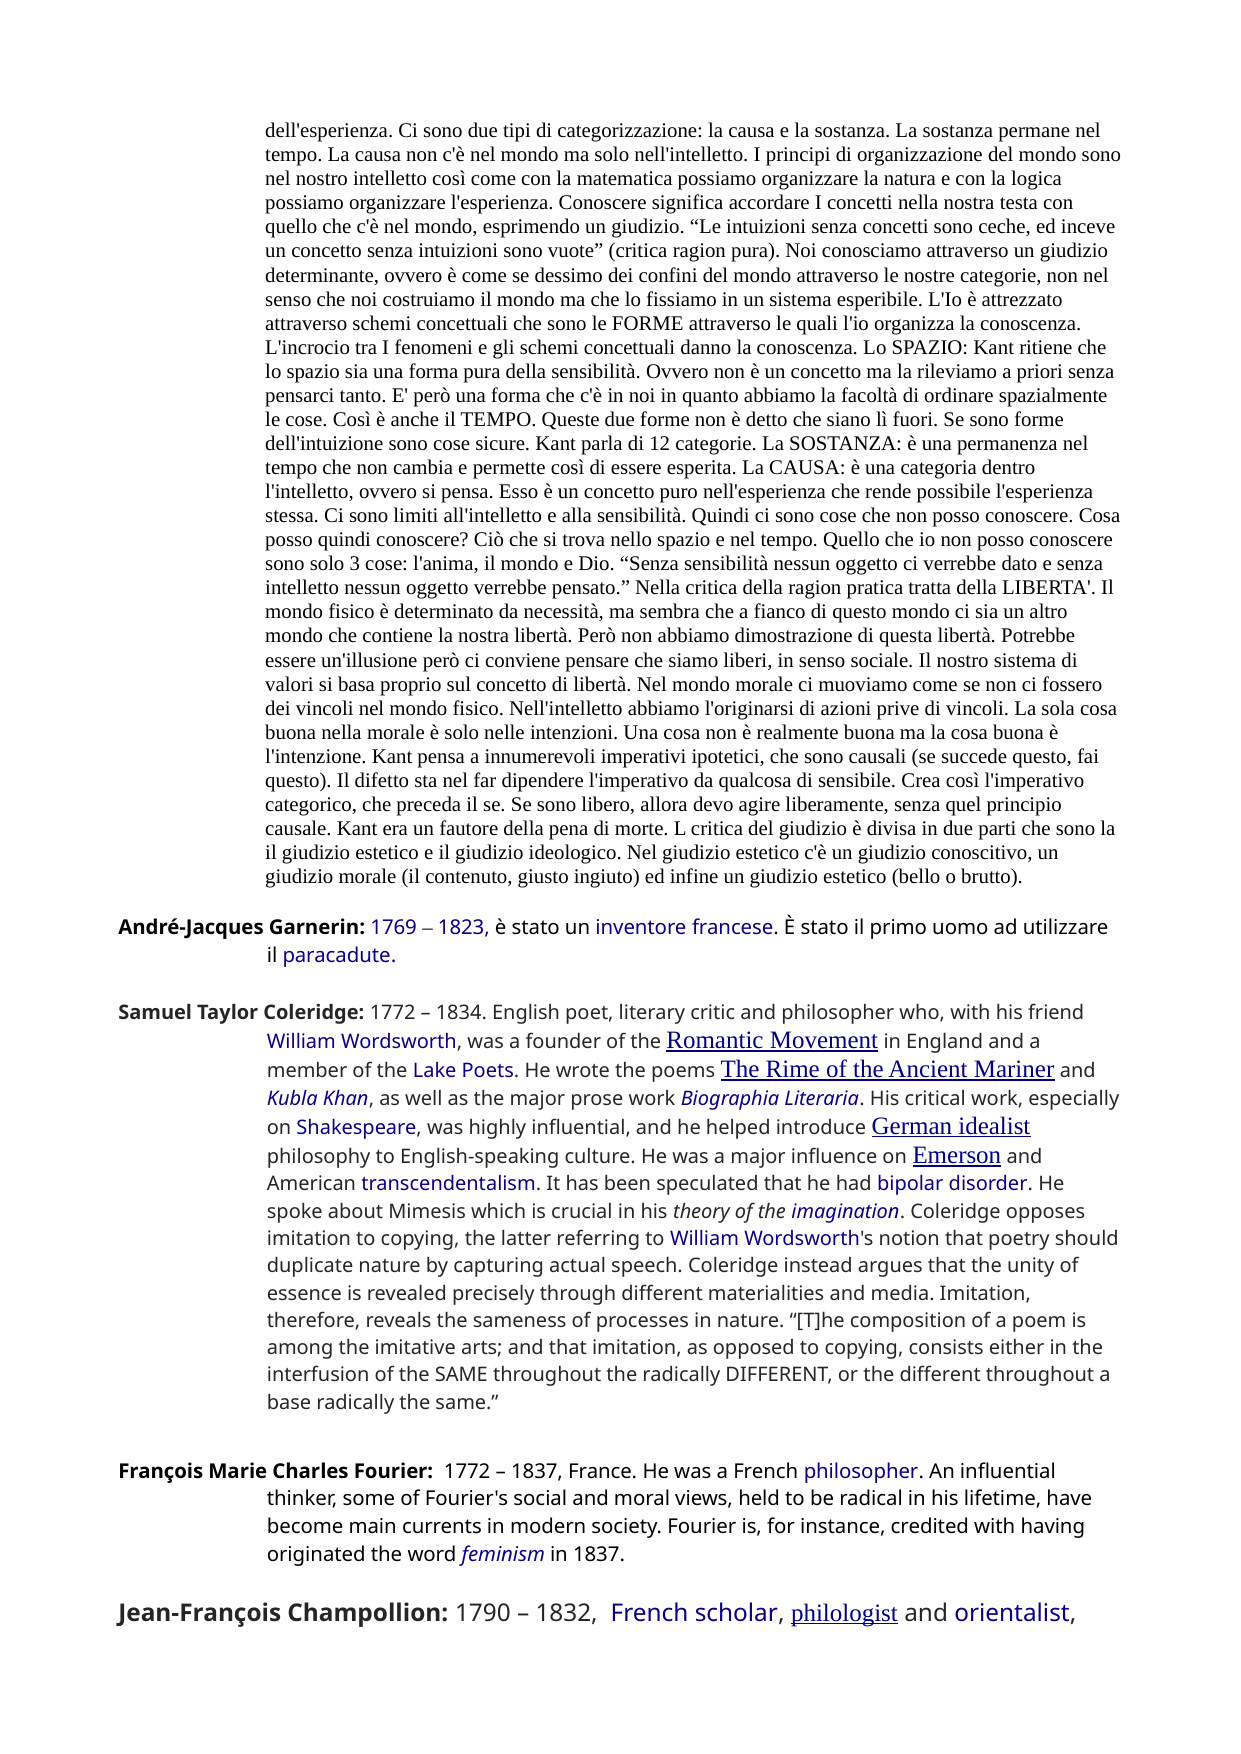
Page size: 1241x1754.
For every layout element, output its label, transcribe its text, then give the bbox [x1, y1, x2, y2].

text Jean-François Champollion: 1790 – 1832, French scholar, philologist and orientalist, [118, 1595, 1122, 1628]
text André-Jacques Garnerin: 1769 – 1823, è stato un inventore francese. È stato il primo uomo ad utilizzare il paracadute. [118, 912, 1122, 969]
text Samuel Taylor Coleridge: 1772 – 1834. English poet, literary critic and philosopher who, with his friend William Wordsworth, was a founder of the Romantic Movement in England and a member of the Lake Poets. He wrote the poems The Rime of the Ancient Mariner and Kubla Khan, as well as the major prose work Biographia Literaria. His critical work, especially on Shakespeare, was highly influential, and he helped introduce German idealist philosophy to English-speaking culture. He was a major influence on Emerson and American transcendentalism. It has been speculated that he had bipolar disorder. He spoke about Mimesis which is crucial in his theory of the imagination. Coleridge opposes imitation to copying, the latter referring to William Wordsworth's notion that poetry should duplicate nature by capturing actual speech. Coleridge instead argues that the unity of essence is revealed precisely through different materialities and media. Imitation, therefore, reveals the sameness of processes in nature. “[T]he composition of a poem is among the imitative arts; and that imitation, as opposed to copying, consists either in the interfusion of the SAME throughout the radically DIFFERENT, or the different throughout a base radically the same.” [118, 998, 1122, 1415]
text François Marie Charles Fourier: 1772 – 1837, France. He was a French philosopher. An influential thinker, some of Fourier's social and moral views, held to be radical in his lifetime, have become main currents in modern society. Fourier is, for instance, credited with having originated the word feminism in 1837. [118, 1456, 1122, 1567]
text dell'esperienza. Ci sono due tipi di categorizzazione: la causa e la sostanza. La sostanza permane nel tempo. La causa non c'è nel mondo ma solo nell'intelletto. I principi di organizzazione del mondo sono nel nostro intelletto così come con la matematica possiamo organizzare la natura e con la logica possiamo organizzare l'esperienza. Conoscere significa accordare I concetti nella nostra testa con quello che c'è nel mondo, esprimendo un giudizio. “Le intuizioni senza concetti sono ceche, ed inceve un concetto senza intuizioni sono vuote” (critica ragion pura). Noi conosciamo attraverso un giudizio determinante, ovvero è come se dessimo dei confini del mondo attraverso le nostre categorie, non nel senso che noi costruiamo il mondo ma che lo fissiamo in un sistema esperibile. L'Io è attrezzato attraverso schemi concettuali che sono le FORME attraverso le quali l'io organizza la conoscenza. L'incrocio tra I fenomeni e gli schemi concettuali danno la conoscenza. Lo SPAZIO: Kant ritiene che lo spazio sia una forma pura della sensibilità. Ovvero non è un concetto ma la rileviamo a priori senza pensarci tanto. E' però una forma che c'è in noi in quanto abbiamo la facoltà di ordinare spazialmente le cose. Così è anche il TEMPO. Queste due forme non è detto che siano lì fuori. Se sono forme dell'intuizione sono cose sicure. Kant parla di 12 categorie. La SOSTANZA: è una permanenza nel tempo che non cambia e permette così di essere esperita. La CAUSA: è una categoria dentro l'intelletto, ovvero si pensa. Esso è un concetto puro nell'esperienza che rende possibile l'esperienza stessa. Ci sono limiti all'intelletto e alla sensibilità. Quindi ci sono cose che non posso conoscere. Cosa posso quindi conoscere? Ciò che si trova nello spazio e nel tempo. Quello che io non posso conoscere sono solo 3 cose: l'anima, il mondo e Dio. “Senza sensibilità nessun oggetto ci verrebbe dato e senza intelletto nessun oggetto verrebbe pensato.” Nella critica della ragion pratica tratta della LIBERTA'. Il mondo fisico è determinato da necessità, ma sembra che a fianco di questo mondo ci sia un altro mondo che contiene la nostra libertà. Però non abbiamo dimostrazione di questa libertà. Potrebbe essere un'illusione però ci conviene pensare che siamo liberi, in senso sociale. Il nostro sistema di valori si basa proprio sul concetto di libertà. Nel mondo morale ci muoviamo come se non ci fossero dei vincoli nel mondo fisico. Nell'intelletto abbiamo l'originarsi di azioni prive di vincoli. La sola cosa buona nella morale è solo nelle intenzioni. Una cosa non è realmente buona ma la cosa buona è l'intenzione. Kant pensa a innumerevoli imperativi ipotetici, che sono causali (se succede questo, fai questo). Il difetto sta nel far dipendere l'imperativo da qualcosa di sensibile. Crea così l'imperativo categorico, che preceda il se. Se sono libero, allora devo agire liberamente, senza quel principio causale. Kant era un fautore della pena di morte. L critica del giudizio è divisa in due parti che sono la il giudizio estetico e il giudizio ideologico. Nel giudizio estetico c'è un giudizio conoscitivo, un giudizio morale (il contenuto, giusto ingiuto) ed infine un giudizio estetico (bello o brutto). [118, 118, 1122, 888]
